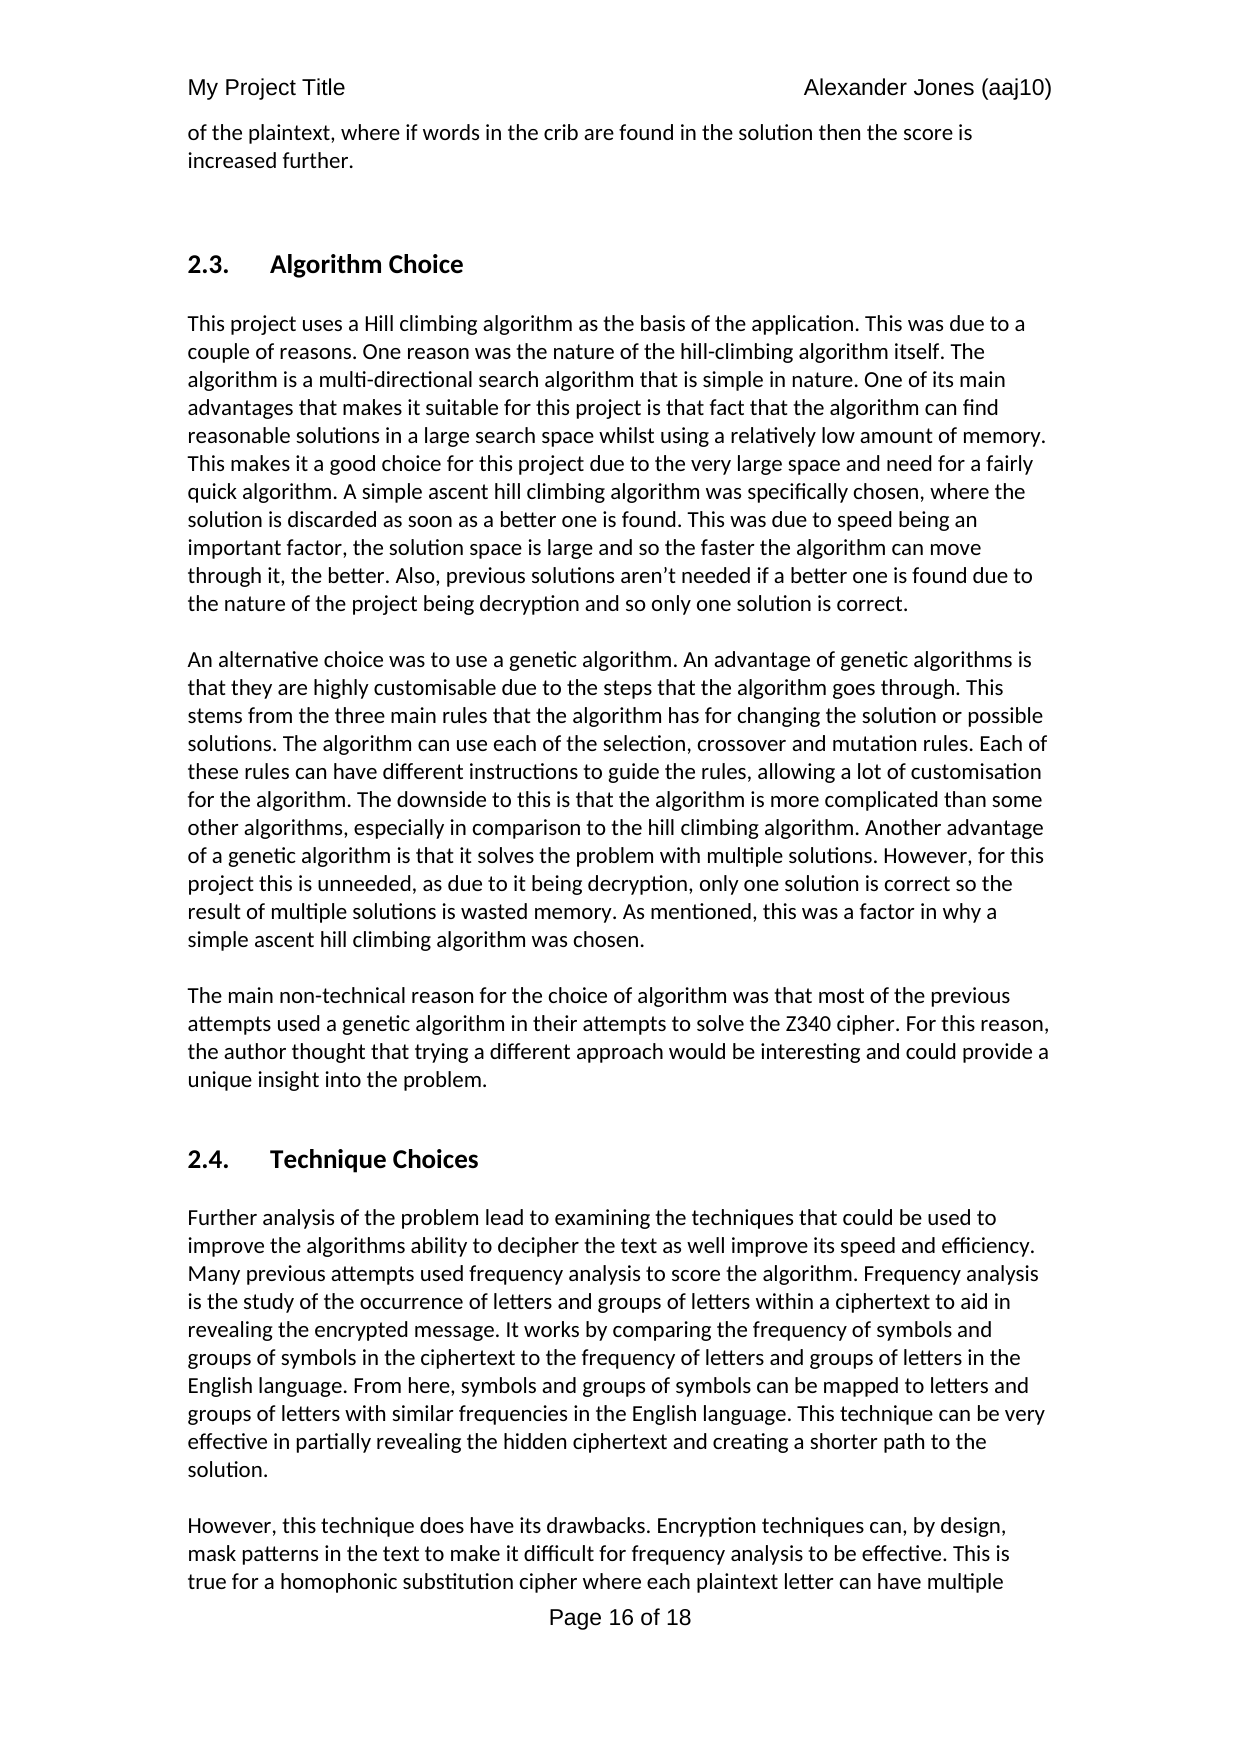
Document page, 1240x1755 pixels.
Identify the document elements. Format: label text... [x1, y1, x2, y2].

text of the plaintext, where if words in the crib are found in the solution then the score is increased further. [187, 118, 1052, 174]
subtitle Algorithm Choice [187, 248, 1052, 281]
subtitle Technique Choices [187, 1142, 1052, 1175]
text However, this technique does have its drawbacks. Encryption techniques can, by design, mask patterns in the text to make it difficult for frequency analysis to be effective. This is true for a homophonic substitution cipher where each plaintext letter can have multiple [187, 1511, 1052, 1596]
text An alternative choice was to use a genetic algorithm. An advantage of genetic algorithms is that they are highly customisable due to the steps that the algorithm goes through. This stems from the three main rules that the algorithm has for changing the solution or possible solutions. The algorithm can use each of the selection, crossover and mutation rules. Each of these rules can have different instructions to guide the rules, allowing a lot of customisation for the algorithm. The downside to this is that the algorithm is more complicated than some other algorithms, especially in comparison to the hill climbing algorithm. Another advantage of a genetic algorithm is that it solves the problem with multiple solutions. However, for this project this is unneeded, as due to it being decryption, only one solution is correct so the result of multiple solutions is wasted memory. As mentioned, this was a factor in why a simple ascent hill climbing algorithm was chosen. [187, 645, 1052, 953]
text The main non-technical reason for the choice of algorithm was that most of the previous attempts used a genetic algorithm in their attempts to solve the Z340 cipher. For this reason, the author thought that trying a different approach would be interesting and could provide a unique insight into the problem. [187, 981, 1052, 1093]
text Further analysis of the problem lead to examining the techniques that could be used to improve the algorithms ability to decipher the text as well improve its speed and efficiency. Many previous attempts used frequency analysis to score the algorithm. Frequency analysis is the study of the occurrence of letters and groups of letters within a ciphertext to aid in revealing the encrypted message. It works by comparing the frequency of symbols and groups of symbols in the ciphertext to the frequency of letters and groups of letters in the English language. From here, symbols and groups of symbols can be mapped to letters and groups of letters with similar frequencies in the English language. This technique can be very effective in partially revealing the hidden ciphertext and creating a shorter path to the solution. [187, 1203, 1052, 1483]
text This project uses a Hill climbing algorithm as the basis of the application. This was due to a couple of reasons. One reason was the nature of the hill-climbing algorithm itself. The algorithm is a multi-directional search algorithm that is simple in nature. One of its main advantages that makes it suitable for this project is that fact that the algorithm can find reasonable solutions in a large search space whilst using a relatively low amount of memory. This makes it a good choice for this project due to the very large space and need for a fairly quick algorithm. A simple ascent hill climbing algorithm was specifically chosen, where the solution is discarded as soon as a better one is found. This was due to speed being an important factor, the solution space is large and so the faster the algorithm can move through it, the better. Also, previous solutions aren’t needed if a better one is found due to the nature of the project being decryption and so only one solution is correct. [187, 309, 1052, 617]
